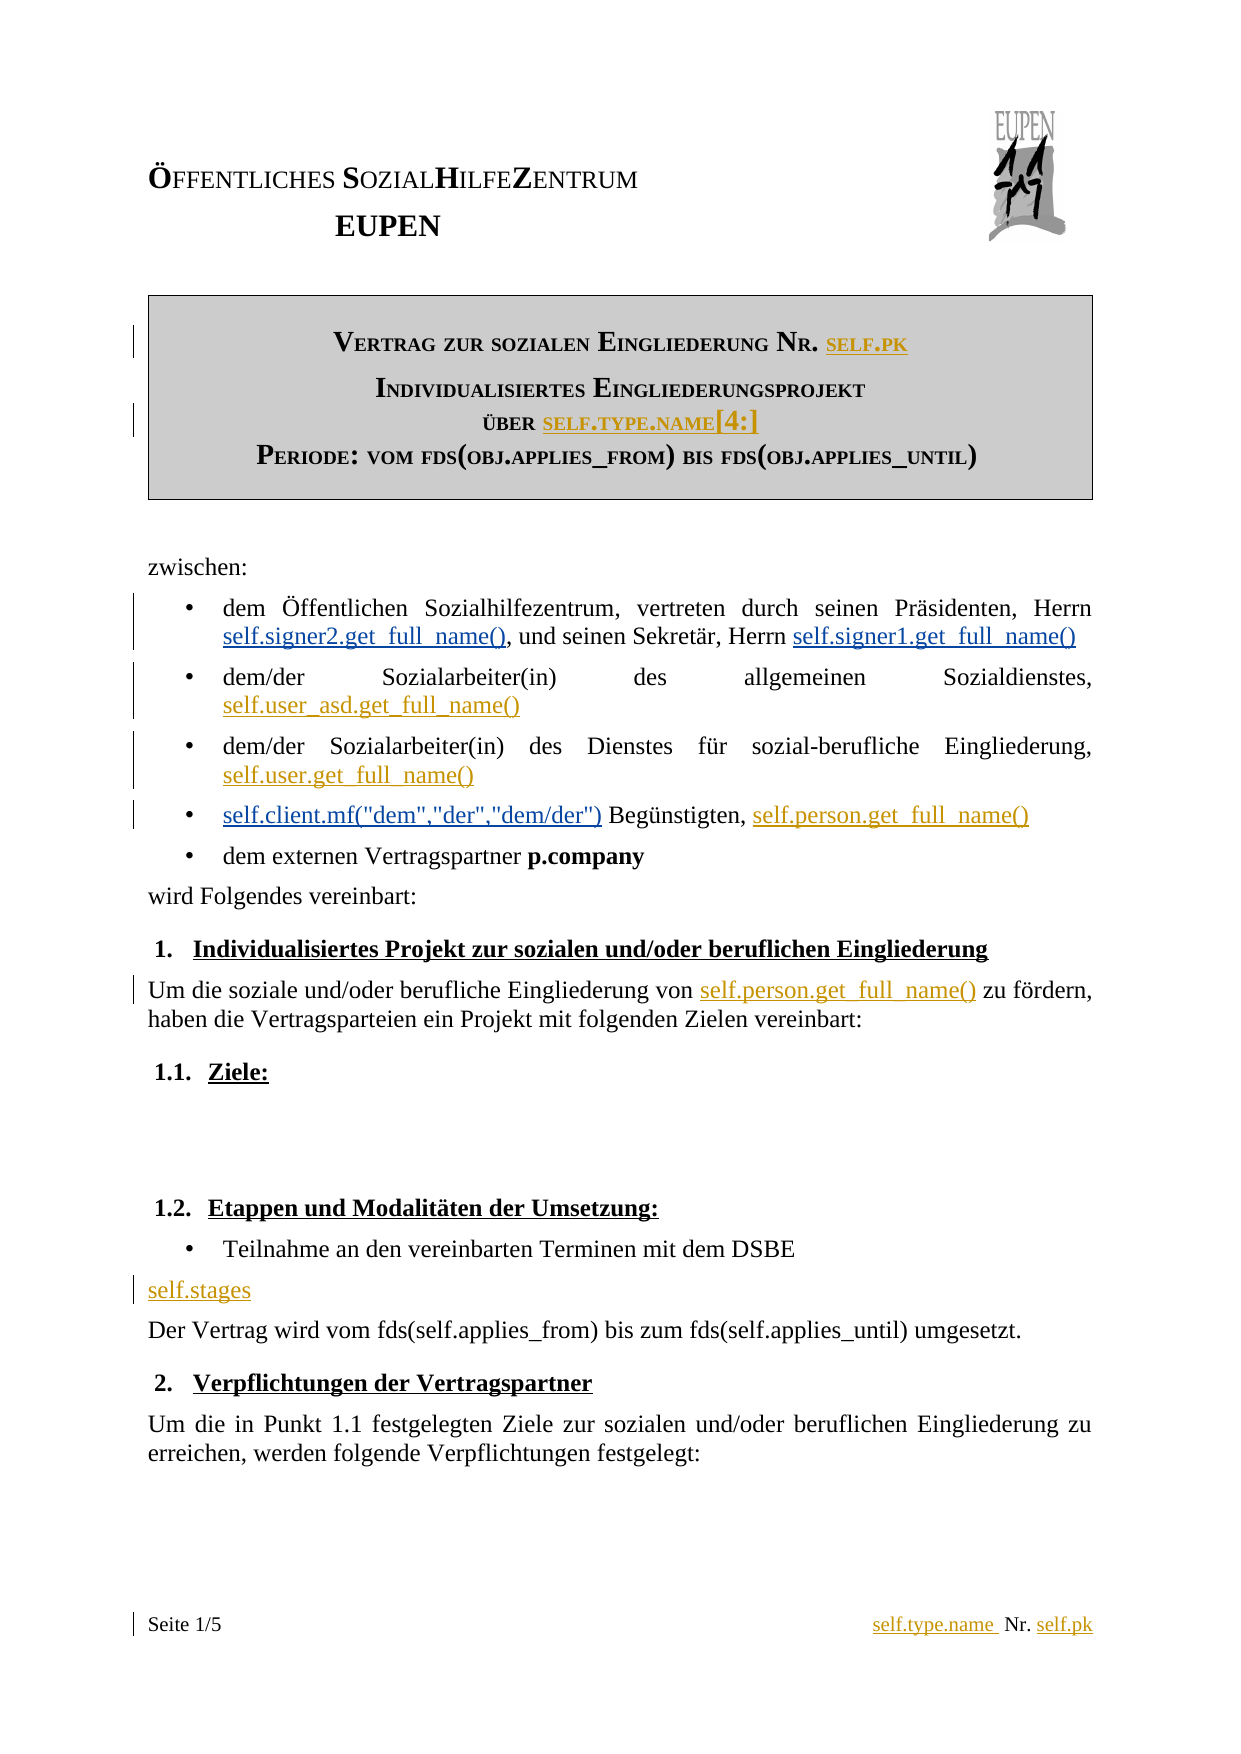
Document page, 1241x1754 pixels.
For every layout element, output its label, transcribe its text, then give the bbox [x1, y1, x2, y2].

text EUPEN [148, 207, 1107, 243]
text ÖFFENTLICHES SOZIALHILFEZENTRUM [148, 159, 988, 195]
text Individualisiertes Eingliederungsprojekt über self.type.name[4:] Periode: vom fds(obj.applies_from) bis fds(obj.applies_until) [149, 367, 1092, 471]
subtitle Ziele: [148, 1057, 1093, 1086]
subtitle Etappen und Modalitäten der Umsetzung: [148, 1193, 1093, 1222]
text wird Folgendes vereinbart: [148, 881, 1093, 910]
title Teilnahme an den vereinbarten Terminen mit dem DSBE [185, 1234, 1093, 1263]
list dem externen Vertragspartner p.company [185, 841, 1093, 870]
text zwischen: [148, 552, 1093, 581]
text Der Vertrag wird vom fds(self.applies_from) bis zum fds(self.applies_until) umgesetzt. [148, 1315, 1093, 1344]
list self.client.mf("dem","der","dem/der") Begünstigten, self.person.get_full_name() [185, 800, 1093, 829]
text Vertrag zur sozialen Eingliederung Nr. self.pk [149, 321, 1092, 358]
text Um die in Punkt 1.1 festgelegten Ziele zur sozialen und/oder beruflichen Eingliederung zu erreichen, werden folgende Verpflichtungen festgelegt: [148, 1409, 1093, 1466]
list dem Öffentlichen Sozialhilfezentrum, vertreten durch seinen Präsidenten, Herrn self.signer2.get_full_name(), und seinen Sekretär, Herrn self.signer1.get_full_name() [185, 593, 1093, 650]
subtitle Individualisiertes Projekt zur sozialen und/oder beruflichen Eingliederung [148, 934, 1093, 963]
text self.stages [148, 1275, 1093, 1303]
text Um die soziale und/oder berufliche Eingliederung von self.person.get_full_name() zu fördern, haben die Vertragsparteien ein Projekt mit folgenden Zielen vereinbart: [148, 975, 1093, 1032]
text [1067, 159, 1093, 195]
list dem/der Sozialarbeiter(in) des Dienstes für sozial-berufliche Eingliederung, self.user.get_full_name() [185, 731, 1093, 789]
picture [988, 111, 1067, 242]
list dem/der Sozialarbeiter(in) des allgemeinen Sozialdienstes, self.user_asd.get_full_name() [185, 662, 1093, 719]
subtitle Verpflichtungen der Vertragspartner [148, 1368, 1093, 1396]
